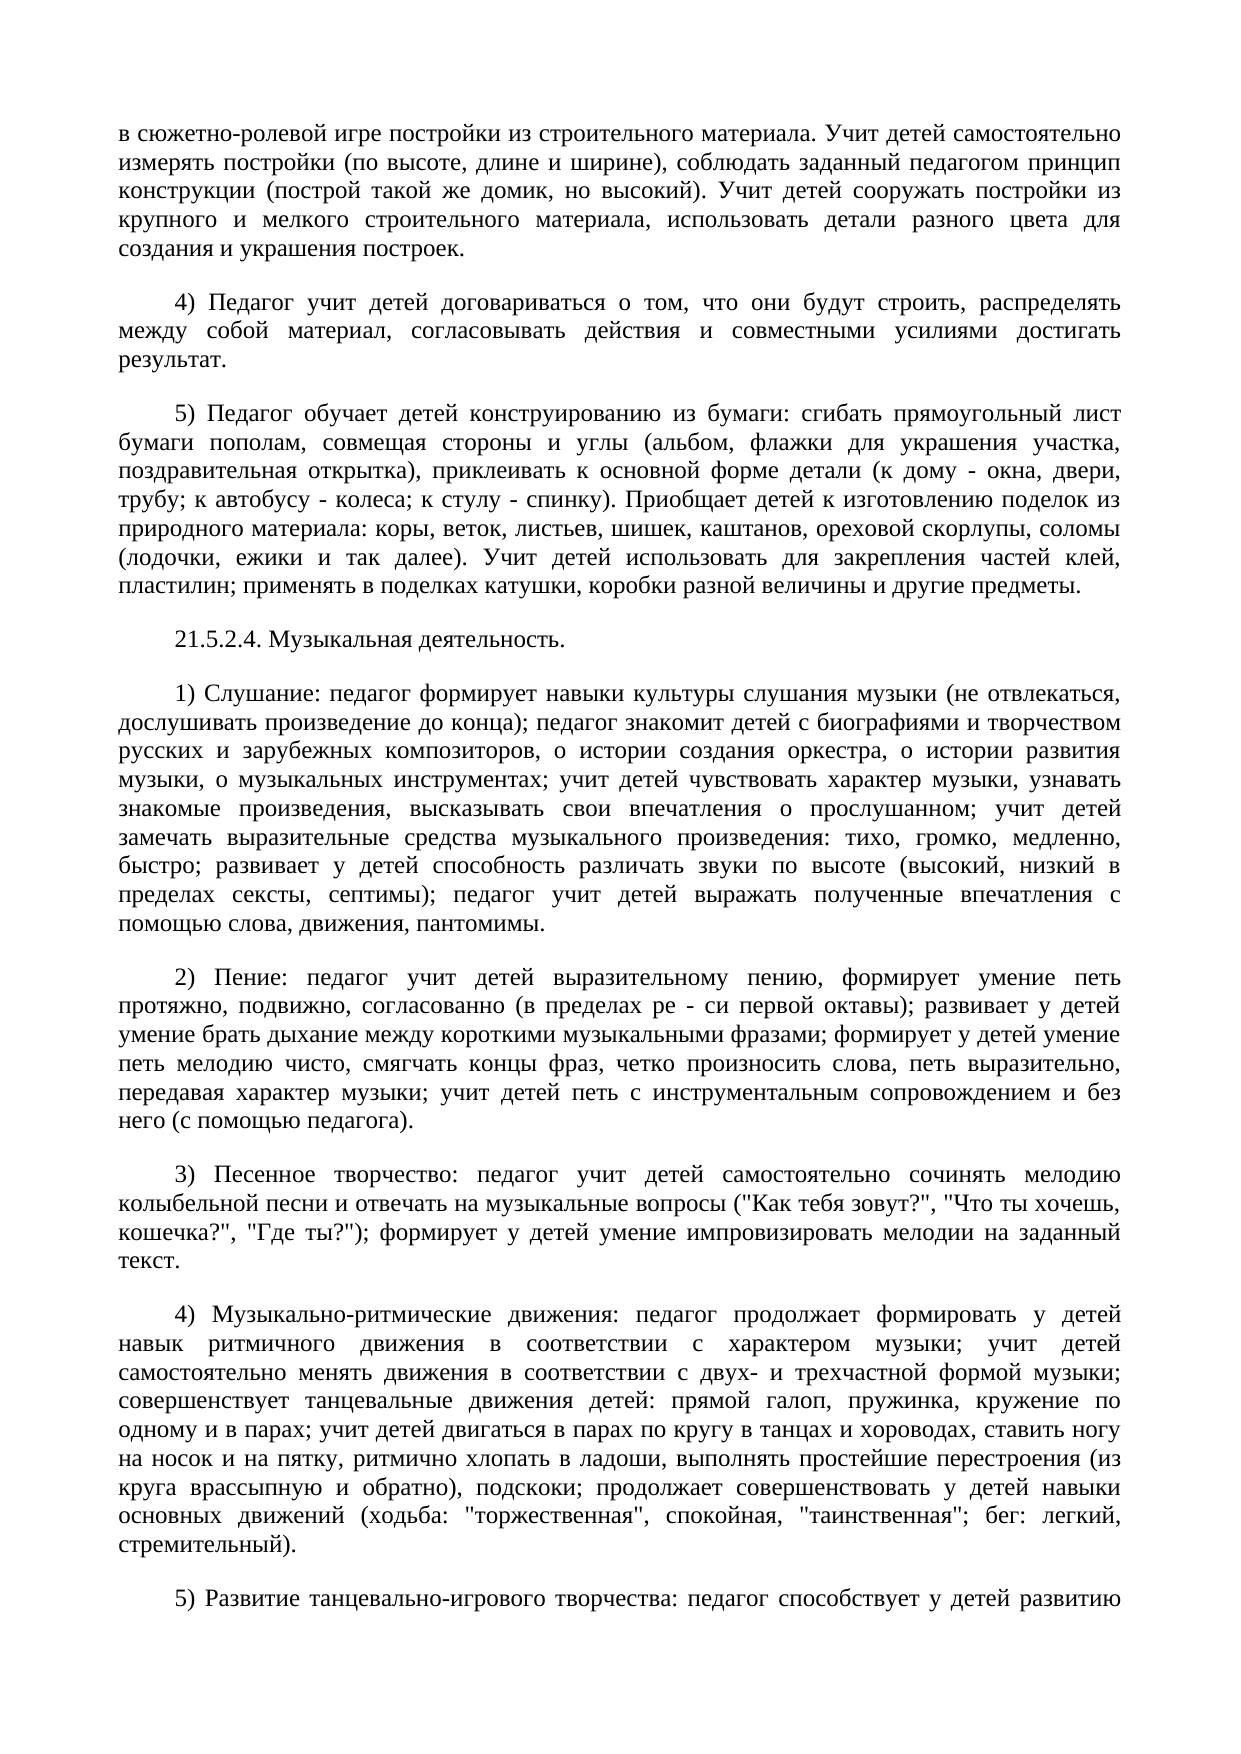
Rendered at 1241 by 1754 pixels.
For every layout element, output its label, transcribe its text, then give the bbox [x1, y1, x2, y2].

text 1) Слушание: педагог формирует навыки культуры слушания музыки (не отвлекаться, дослушивать произведение до конца); педагог знакомит детей с биографиями и творчеством русских и зарубежных композиторов, о истории создания оркестра, о истории развития музыки, о музыкальных инструментах; учит детей чувствовать характер музыки, узнавать знакомые произведения, высказывать свои впечатления о прослушанном; учит детей замечать выразительные средства музыкального произведения: тихо, громко, медленно, быстро; развивает у детей способность различать звуки по высоте (высокий, низкий в пределах сексты, септимы); педагог учит детей выражать полученные впечатления с помощью слова, движения, пантомимы. [118, 678, 1122, 937]
text 5) Педагог обучает детей конструированию из бумаги: сгибать прямоугольный лист бумаги пополам, совмещая стороны и углы (альбом, флажки для украшения участка, поздравительная открытка), приклеивать к основной форме детали (к дому - окна, двери, трубу; к автобусу - колеса; к стулу - спинку). Приобщает детей к изготовлению поделок из природного материала: коры, веток, листьев, шишек, каштанов, ореховой скорлупы, соломы (лодочки, ежики и так далее). Учит детей использовать для закрепления частей клей, пластилин; применять в поделках катушки, коробки разной величины и другие предметы. [118, 398, 1122, 599]
text 21.5.2.4. Музыкальная деятельность. [118, 624, 1122, 653]
text 4) Педагог учит детей договариваться о том, что они будут строить, распределять между собой материал, согласовывать действия и совместными усилиями достигать результат. [118, 287, 1122, 373]
text 3) Песенное творчество: педагог учит детей самостоятельно сочинять мелодию колыбельной песни и отвечать на музыкальные вопросы ("Как тебя зовут?", "Что ты хочешь, кошечка?", "Где ты?"); формирует у детей умение импровизировать мелодии на заданный текст. [118, 1159, 1122, 1274]
text 5) Развитие танцевально-игрового творчества: педагог способствует у детей развитию [118, 1583, 1122, 1612]
text 2) Пение: педагог учит детей выразительному пению, формирует умение петь протяжно, подвижно, согласованно (в пределах ре - си первой октавы); развивает у детей умение брать дыхание между короткими музыкальными фразами; формирует у детей умение петь мелодию чисто, смягчать концы фраз, четко произносить слова, петь выразительно, передавая характер музыки; учит детей петь с инструментальным сопровождением и без него (с помощью педагога). [118, 962, 1122, 1134]
text в сюжетно-ролевой игре постройки из строительного материала. Учит детей самостоятельно измерять постройки (по высоте, длине и ширине), соблюдать заданный педагогом принцип конструкции (построй такой же домик, но высокий). Учит детей сооружать постройки из крупного и мелкого строительного материала, использовать детали разного цвета для создания и украшения построек. [118, 118, 1122, 262]
text 4) Музыкально-ритмические движения: педагог продолжает формировать у детей навык ритмичного движения в соответствии с характером музыки; учит детей самостоятельно менять движения в соответствии с двух- и трехчастной формой музыки; совершенствует танцевальные движения детей: прямой галоп, пружинка, кружение по одному и в парах; учит детей двигаться в парах по кругу в танцах и хороводах, ставить ногу на носок и на пятку, ритмично хлопать в ладоши, выполнять простейшие перестроения (из круга врассыпную и обратно), подскоки; продолжает совершенствовать у детей навыки основных движений (ходьба: "торжественная", спокойная, "таинственная"; бег: легкий, стремительный). [118, 1299, 1122, 1558]
